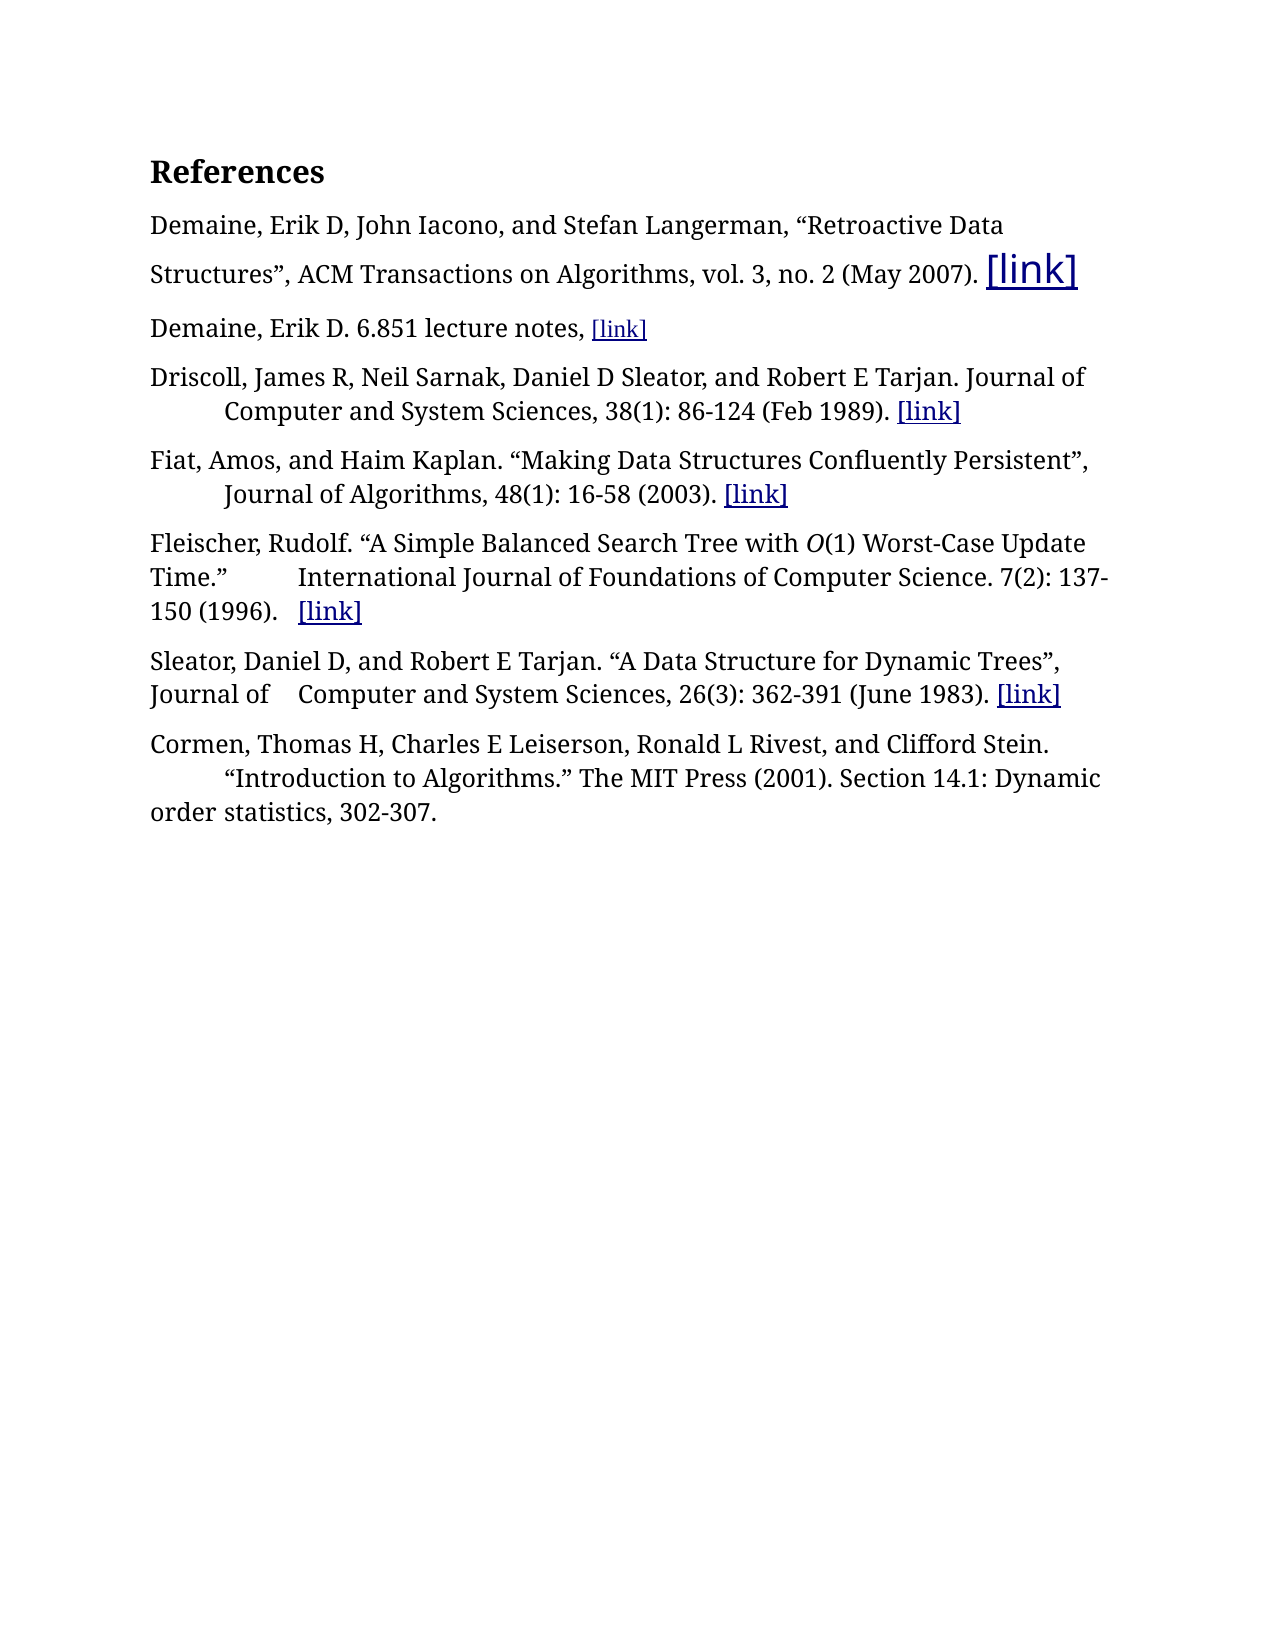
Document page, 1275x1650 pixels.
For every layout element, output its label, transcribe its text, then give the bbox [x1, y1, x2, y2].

text Cormen, Thomas H, Charles E Leiserson, Ronald L Rivest, and Clifford Stein. “Introduction to Algorithms.” The MIT Press (2001). Section 14.1: Dynamic order statistics, 302-307. [150, 726, 1125, 828]
text Driscoll, James R, Neil Sarnak, Daniel D Sleator, and Robert E Tarjan. Journal of Computer and System Sciences, 38(1): 86-124 (Feb 1989). [link] [150, 360, 1125, 428]
text Fiat, Amos, and Haim Kaplan. “Making Data Structures Confluently Persistent”, Journal of Algorithms, 48(1): 16-58 (2003). [link] [150, 443, 1125, 511]
text References [150, 150, 1125, 193]
text Demaine, Erik D, John Iacono, and Stefan Langerman, “Retroactive Data Structures”, ACM Transactions on Algorithms, vol. 3, no. 2 (May 2007). [link] [150, 208, 1125, 296]
text Sleator, Daniel D, and Robert E Tarjan. “A Data Structure for Dynamic Trees”, Journal of Computer and System Sciences, 26(3): 362-391 (June 1983). [link] [150, 643, 1125, 711]
text Demaine, Erik D. 6.851 lecture notes, [link] [150, 311, 1125, 345]
text Fleischer, Rudolf. “A Simple Balanced Search Tree with O(1) Worst-Case Update Time.” International Journal of Foundations of Computer Science. 7(2): 137-150 (1996). [link] [150, 526, 1125, 628]
